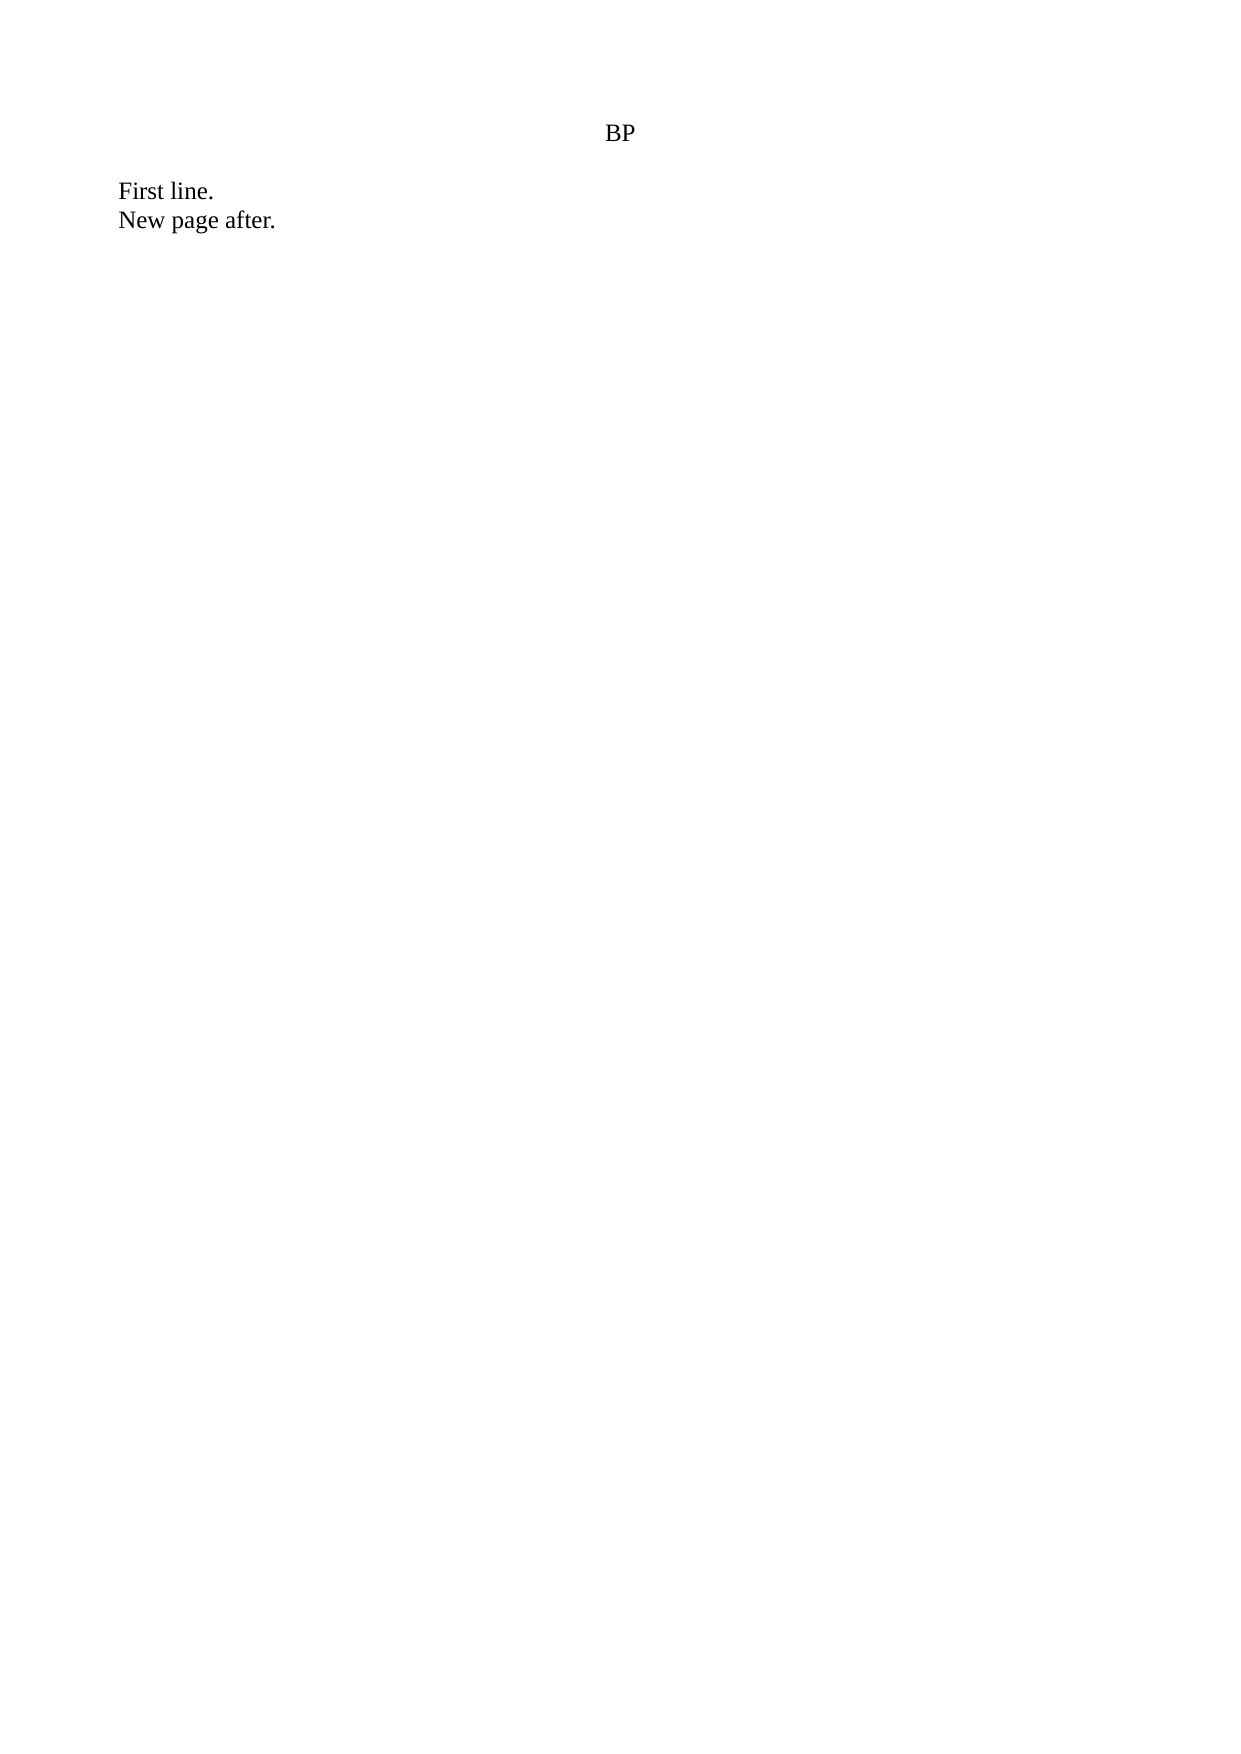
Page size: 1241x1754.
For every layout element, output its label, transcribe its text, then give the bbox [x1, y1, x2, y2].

text New page after. [118, 205, 1122, 234]
text First line. [118, 176, 1122, 205]
